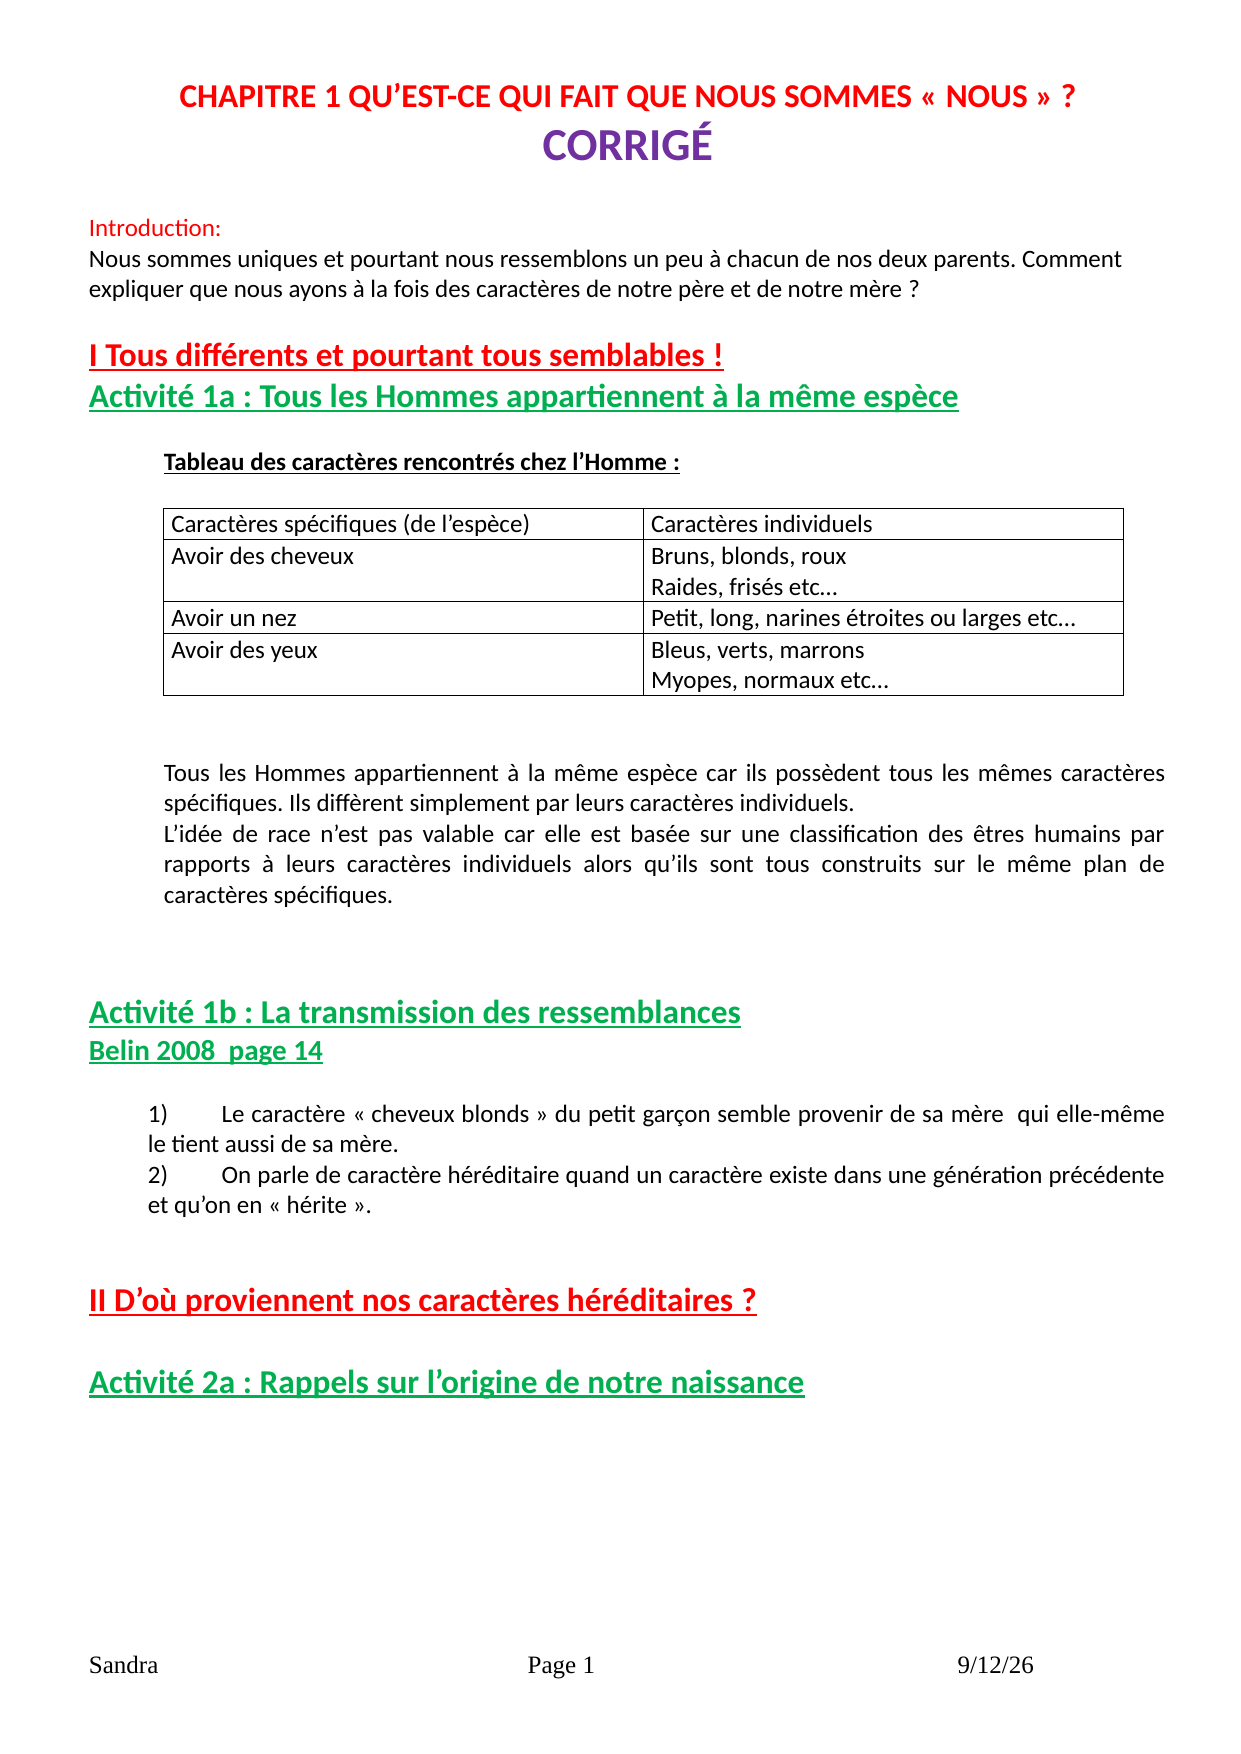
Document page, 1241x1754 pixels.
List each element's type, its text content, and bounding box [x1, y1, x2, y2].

text Activité 1a : Tous les Hommes appartiennent à la même espèce [89, 375, 1167, 416]
text Introduction: [89, 212, 1167, 243]
text II D’où proviennent nos caractères héréditaires ? [89, 1279, 1167, 1320]
list Le caractère « cheveux blonds » du petit garçon semble provenir de sa mère qui elle-même le tient aussi de sa mère. [148, 1098, 1167, 1159]
text Nous sommes uniques et pourtant nous ressemblons un peu à chacun de nos deux parents. Comment expliquer que nous ayons à la fois des caractères de notre père et de notre mère ? [89, 243, 1167, 304]
text CORRIGÉ [89, 116, 1167, 172]
text L’idée de race n’est pas valable car elle est basée sur une classification des êtres humains par rapports à leurs caractères individuels alors qu’ils sont tous construits sur le même plan de caractères spécifiques. [164, 818, 1167, 909]
table_cell Bleus, verts, marrons Myopes, normaux etc… [644, 634, 1123, 695]
table_cell Avoir des cheveux [164, 540, 643, 601]
table_header Caractères spécifiques (de l’espèce) [164, 509, 643, 539]
table_cell Avoir un nez [164, 602, 643, 633]
text Chapitre 1 qu’est-ce qui fait que nous sommes « nous » ? [89, 75, 1167, 116]
text Tableau des caractères rencontrés chez l’Homme : [164, 446, 1167, 477]
table_cell Bruns, blonds, roux Raides, frisés etc… [644, 540, 1123, 601]
text Activité 1b : La transmission des ressemblances [89, 991, 1167, 1032]
text Belin 2008 page 14 [89, 1032, 1167, 1067]
text I Tous différents et pourtant tous semblables ! [89, 334, 1167, 375]
table_header Caractères individuels [644, 509, 1123, 539]
text Activité 2a : Rappels sur l’origine de notre naissance [89, 1361, 1167, 1401]
list On parle de caractère héréditaire quand un caractère existe dans une génération précédente et qu’on en « hérite ». [148, 1159, 1167, 1220]
table_cell Avoir des yeux [164, 634, 643, 695]
table_cell Petit, long, narines étroites ou larges etc… [644, 602, 1123, 633]
text Tous les Hommes appartiennent à la même espèce car ils possèdent tous les mêmes caractères spécifiques. Ils diffèrent simplement par leurs caractères individuels. [164, 757, 1167, 818]
